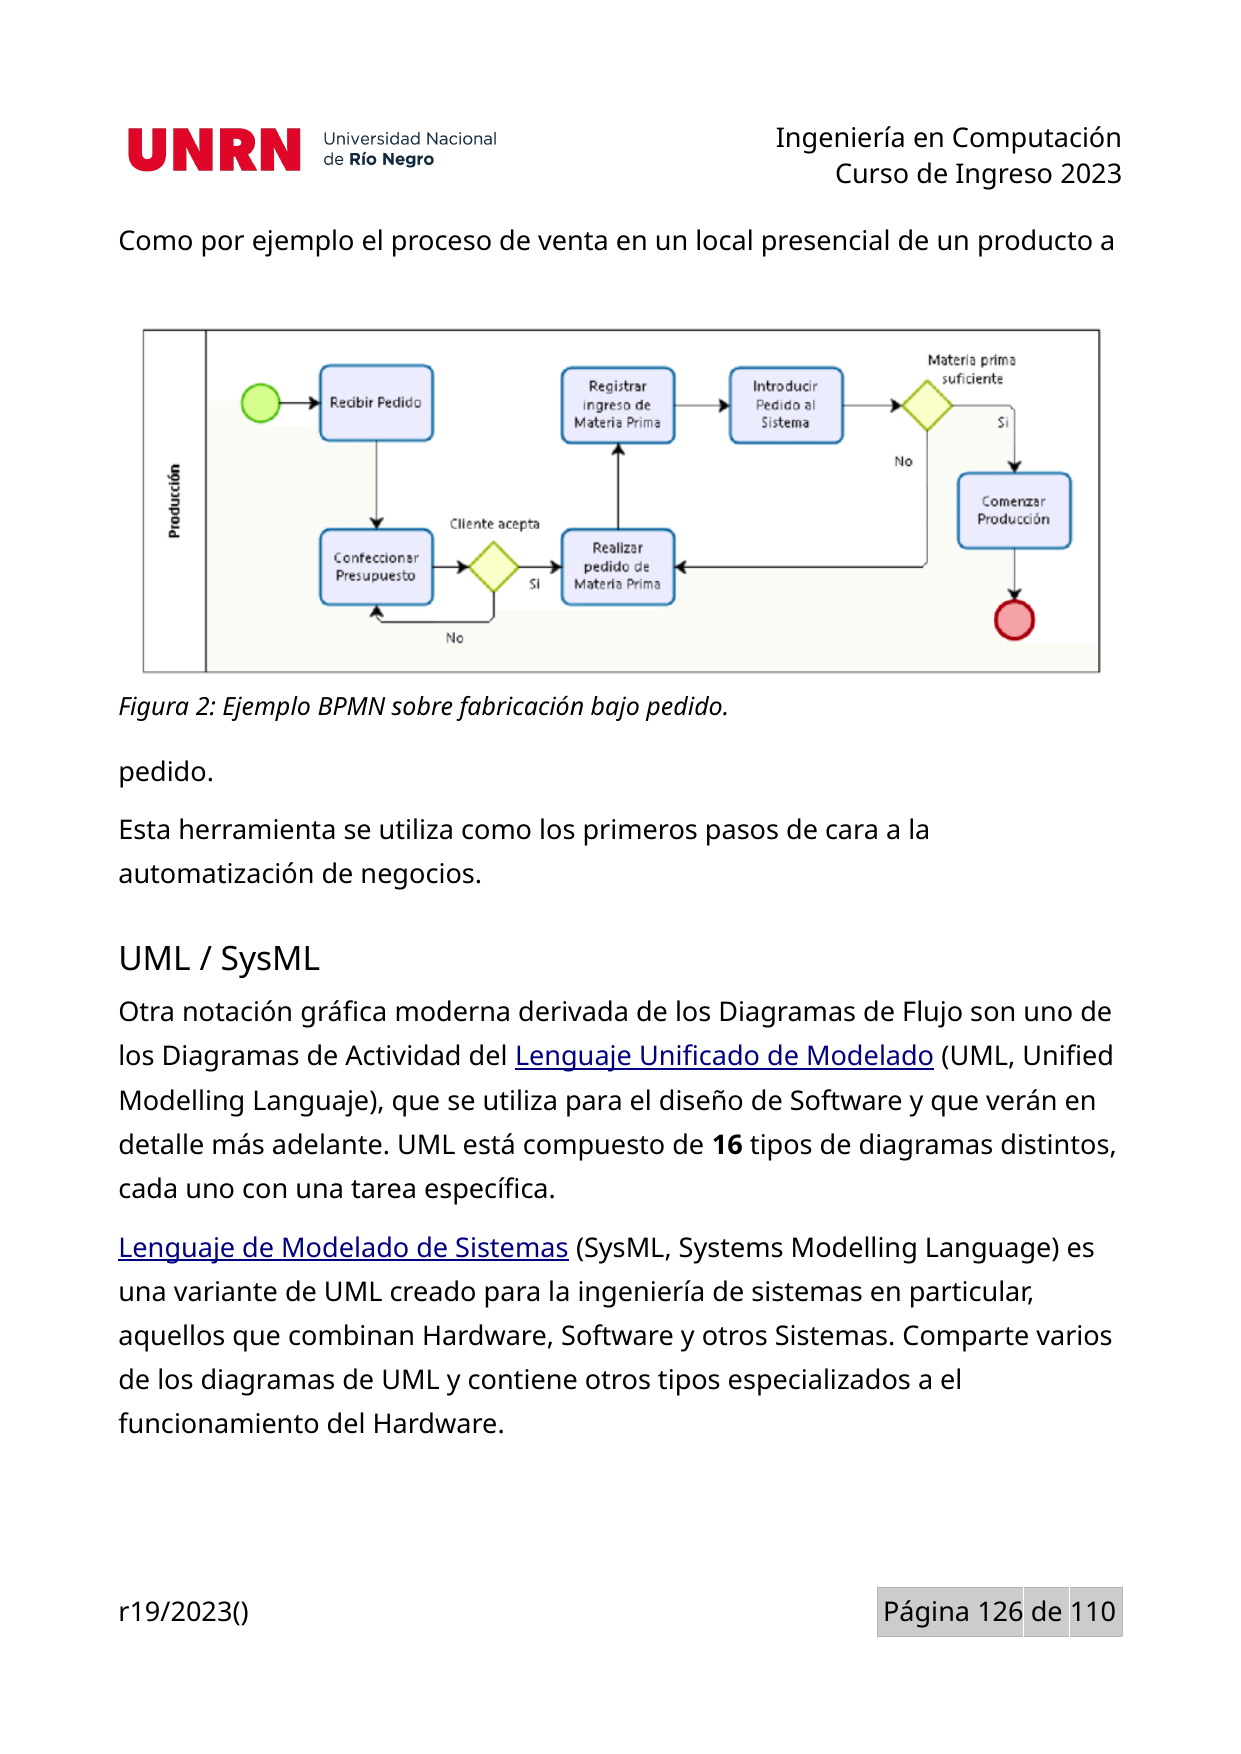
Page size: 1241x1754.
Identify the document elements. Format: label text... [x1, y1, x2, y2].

text Como por ejemplo el proceso de venta en un local presencial de un producto a [118, 221, 1122, 305]
text Figura 2: Ejemplo BPMN sobre fabricación bajo pedido. [118, 689, 1122, 722]
subtitle UML / SysML [118, 934, 1122, 980]
text Esta herramienta se utiliza como los primeros pasos de cara a la automatización de negocios. [118, 811, 1122, 892]
text pedido. [118, 722, 1122, 789]
text Otra notación gráfica moderna derivada de los Diagramas de Flujo son uno de los Diagramas de Actividad del Lenguaje Unificado de Modelado (UML, Unified Modelling Languaje), que se utiliza para el diseño de Software y que verán en detalle más adelante. UML está compuesto de 16 tipos de diagramas distintos, cada uno con una tarea específica. [118, 993, 1122, 1206]
text Lenguaje de Modelado de Sistemas (SysML, Systems Modelling Language) es una variante de UML creado para la ingeniería de sistemas en particular, aquellos que combinan Hardware, Software y otros Sistemas. Comparte varios de los diagramas de UML y contiene otros tipos especializados a el funcionamiento del Hardware. [118, 1228, 1122, 1442]
picture [118, 305, 1123, 689]
picture [118, 118, 505, 180]
